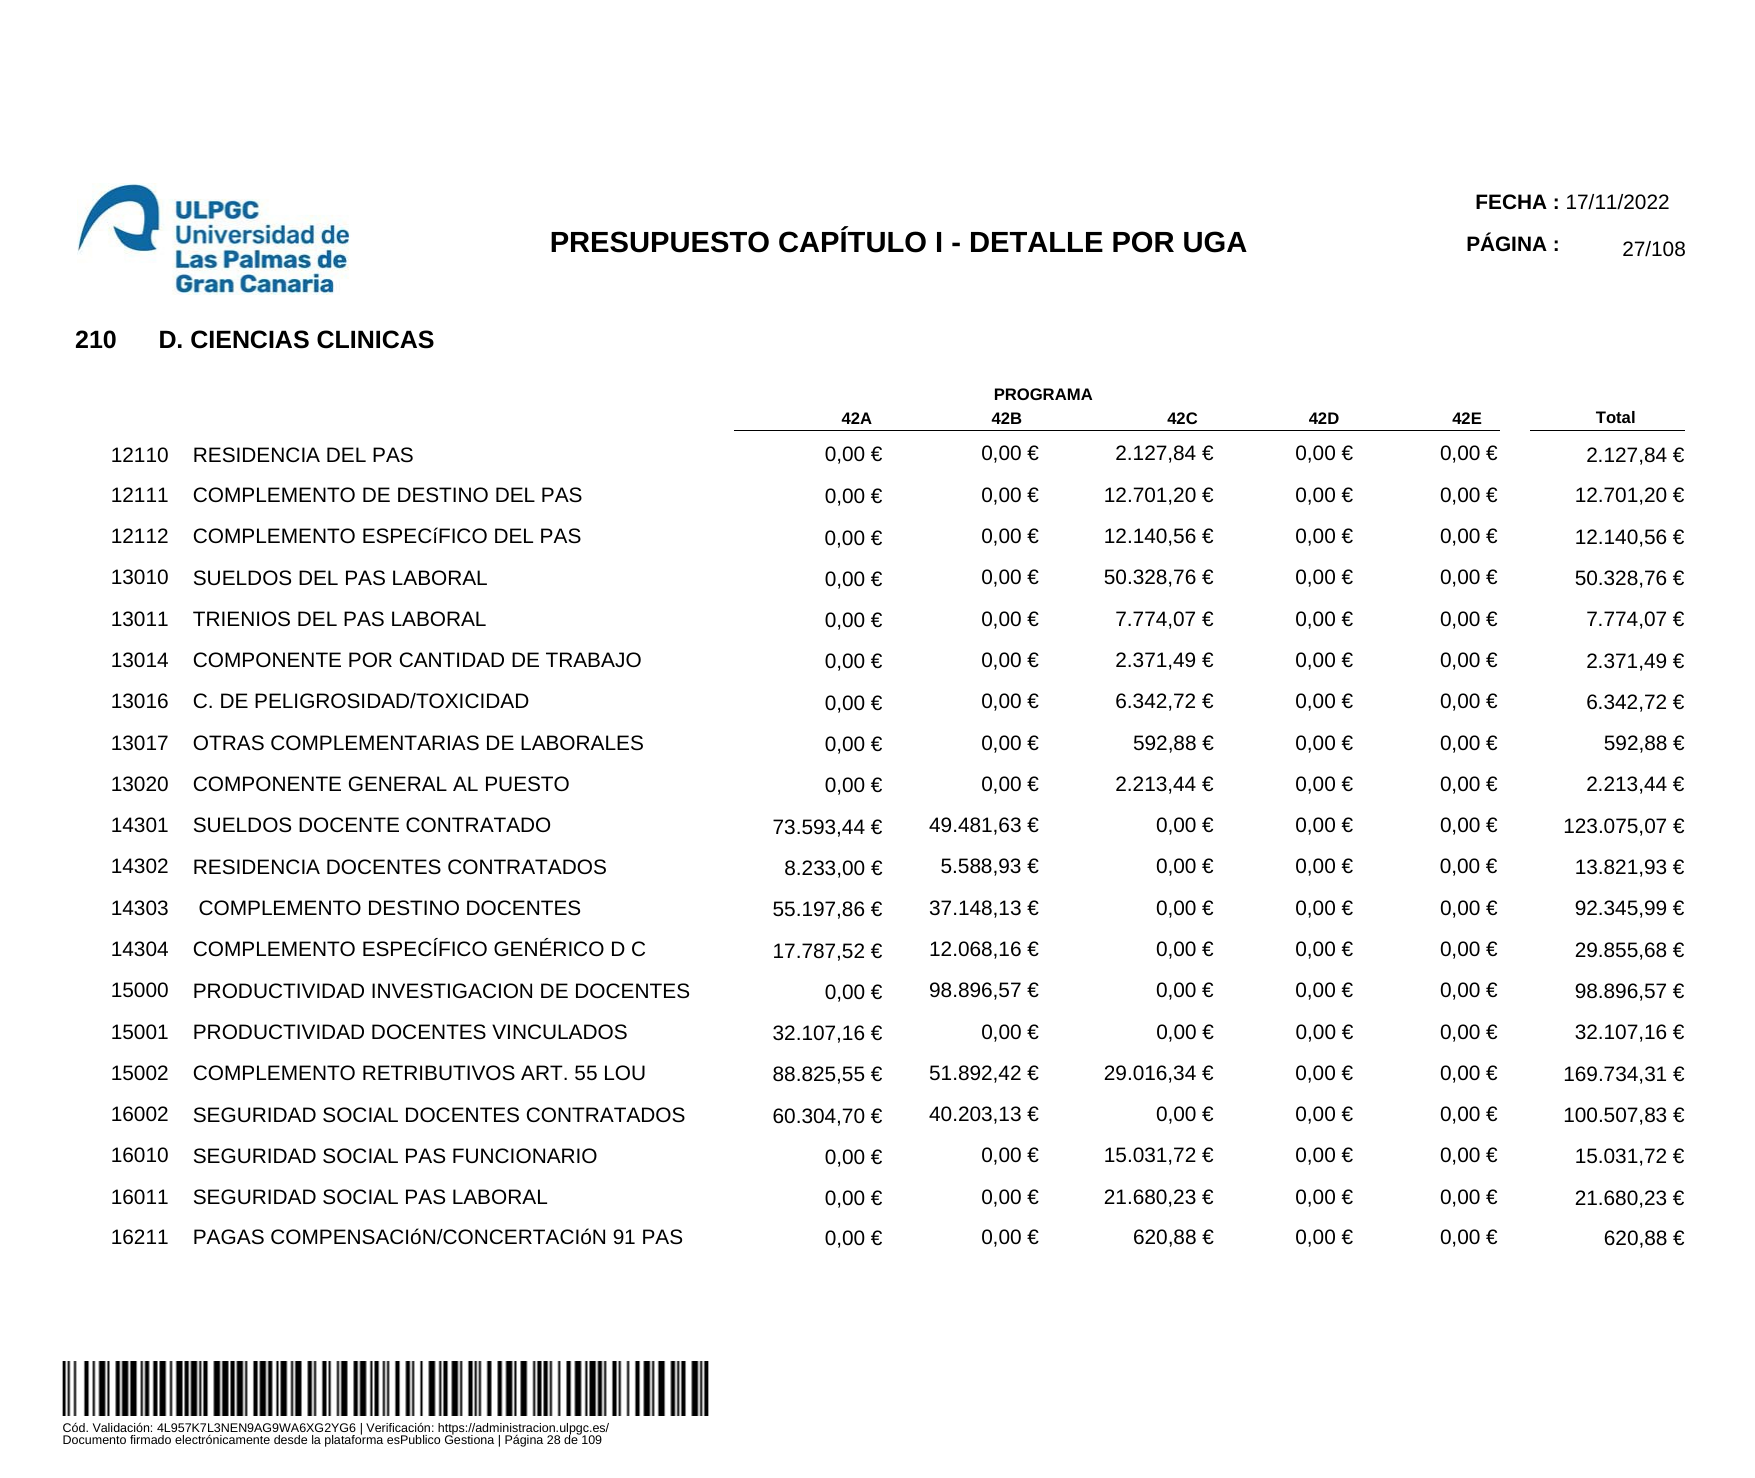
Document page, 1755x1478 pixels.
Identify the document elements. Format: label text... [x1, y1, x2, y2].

table_cell 12.068,16 € [906, 929, 1098, 971]
table_cell 0,00 € [734, 516, 906, 558]
table_cell 16002 [70, 1095, 187, 1136]
table_cell 0,00 € [1255, 723, 1397, 764]
table_cell [1500, 805, 1530, 847]
table_cell PAGAS COMPENSACIóN/CONCERTACIóN 91 PAS [187, 1219, 734, 1252]
table_cell COMPLEMENTO RETRIBUTIVOS ART. 55 LOU [187, 1053, 734, 1094]
table_cell 7.774,07 € [1530, 599, 1685, 640]
table_cell 0,00 € [1255, 1012, 1397, 1053]
table_cell [1500, 681, 1530, 723]
table_cell 12.701,20 € [1098, 475, 1254, 516]
table_cell 21.680,23 € [1530, 1177, 1685, 1218]
table_cell 0,00 € [906, 516, 1098, 558]
table_cell 12112 [70, 516, 187, 558]
table_cell 0,00 € [1255, 599, 1397, 640]
table_cell 15.031,72 € [1530, 1136, 1685, 1177]
table_cell 92.345,99 € [1530, 888, 1685, 929]
table_cell 88.825,55 € [734, 1053, 906, 1094]
table_cell 0,00 € [1098, 1095, 1254, 1136]
table_cell PRODUCTIVIDAD INVESTIGACION DE DOCENTES [187, 971, 734, 1012]
table_cell [1500, 599, 1530, 640]
table_cell SUELDOS DEL PAS LABORAL [187, 558, 734, 599]
table_cell 12110 [70, 430, 187, 475]
table_cell 0,00 € [1397, 475, 1500, 516]
table_cell 0,00 € [1255, 888, 1397, 929]
table_cell 17.787,52 € [734, 929, 906, 971]
table_cell 0,00 € [1397, 805, 1500, 847]
table_cell [70, 370, 187, 430]
table_cell TRIENIOS DEL PAS LABORAL [187, 599, 734, 640]
table_cell 55.197,86 € [734, 888, 906, 929]
table_cell 0,00 € [734, 475, 906, 516]
table_cell COMPLEMENTO ESPECíFICO DEL PAS [187, 516, 734, 558]
table_cell 32.107,16 € [734, 1012, 906, 1053]
table_cell [1500, 370, 1530, 430]
table_cell [1500, 1053, 1530, 1094]
table_cell 0,00 € [906, 1136, 1098, 1177]
table_cell 15001 [70, 1012, 187, 1053]
table_cell 0,00 € [1255, 431, 1397, 475]
table_cell 40.203,13 € [906, 1095, 1098, 1136]
table_cell 0,00 € [1397, 431, 1500, 475]
table_cell 15.031,72 € [1098, 1136, 1254, 1177]
table_cell [1500, 764, 1530, 805]
table_cell 73.593,44 € [734, 805, 906, 847]
table_cell 0,00 € [1255, 558, 1397, 599]
table_cell 2.371,49 € [1530, 640, 1685, 681]
table_cell 50.328,76 € [1530, 558, 1685, 599]
table_cell 0,00 € [1098, 847, 1254, 888]
table_cell 7.774,07 € [1098, 599, 1254, 640]
table_cell 0,00 € [734, 971, 906, 1012]
table_cell 2.127,84 € [1530, 431, 1685, 475]
table_cell [1500, 1012, 1530, 1053]
table_cell Total [1530, 370, 1685, 430]
table_cell [187, 370, 734, 430]
table_cell 0,00 € [1255, 929, 1397, 971]
table_header CIENCIAS CLINICAS [187, 326, 734, 369]
table_cell 0,00 € [906, 1219, 1098, 1252]
table_cell 0,00 € [906, 640, 1098, 681]
table_cell 0,00 € [1397, 1136, 1500, 1177]
table_cell 0,00 € [1255, 1136, 1397, 1177]
table_cell 0,00 € [1397, 971, 1500, 1012]
table_cell 60.304,70 € [734, 1095, 906, 1136]
table_cell 14301 [70, 805, 187, 847]
table_cell 0,00 € [1255, 1095, 1397, 1136]
table_cell SEGURIDAD SOCIAL PAS FUNCIONARIO [187, 1136, 734, 1177]
table_cell 620,88 € [1098, 1219, 1254, 1252]
table_cell [1500, 971, 1530, 1012]
table_cell 0,00 € [906, 558, 1098, 599]
table_cell 14302 [70, 847, 187, 888]
table_cell 0,00 € [734, 1219, 906, 1252]
table_cell 13017 [70, 723, 187, 764]
table_cell 0,00 € [1397, 1219, 1500, 1252]
table_cell 13011 [70, 599, 187, 640]
table_cell 0,00 € [906, 764, 1098, 805]
table_cell 169.734,31 € [1530, 1053, 1685, 1094]
table_cell 16010 [70, 1136, 187, 1177]
table_cell COMPONENTE GENERAL AL PUESTO [187, 764, 734, 805]
table_cell 42D [1255, 370, 1397, 430]
table_cell [1500, 430, 1530, 475]
table_cell 0,00 € [1255, 847, 1397, 888]
table_cell 51.892,42 € [906, 1053, 1098, 1094]
table_cell [1500, 640, 1530, 681]
table_cell 0,00 € [734, 558, 906, 599]
table_cell 13020 [70, 764, 187, 805]
table_cell 29.016,34 € [1098, 1053, 1254, 1094]
table_cell 0,00 € [1397, 723, 1500, 764]
table_cell 0,00 € [1255, 1053, 1397, 1094]
table_cell [1500, 475, 1530, 516]
table_cell 42A [734, 370, 906, 430]
table_cell 0,00 € [734, 681, 906, 723]
table_cell 0,00 € [1397, 888, 1500, 929]
table_cell 2.213,44 € [1530, 764, 1685, 805]
table_cell 21.680,23 € [1098, 1177, 1254, 1218]
table_cell 0,00 € [734, 431, 906, 475]
table_cell 12.140,56 € [1530, 516, 1685, 558]
table_cell 0,00 € [1255, 971, 1397, 1012]
table_cell 0,00 € [1397, 1095, 1500, 1136]
table_cell 8.233,00 € [734, 847, 906, 888]
table_cell 0,00 € [1255, 764, 1397, 805]
table_cell 15000 [70, 971, 187, 1012]
table_cell [1500, 723, 1530, 764]
table_cell [1500, 1177, 1530, 1218]
table_cell SUELDOS DOCENTE CONTRATADO [187, 805, 734, 847]
table_cell 13010 [70, 558, 187, 599]
table_cell 0,00 € [1255, 516, 1397, 558]
table_cell 0,00 € [1255, 1219, 1397, 1252]
table_cell 16011 [70, 1177, 187, 1218]
table_cell 0,00 € [1397, 1177, 1500, 1218]
table_cell 0,00 € [1255, 805, 1397, 847]
table_cell 0,00 € [1397, 640, 1500, 681]
table_cell 12.140,56 € [1098, 516, 1254, 558]
table_cell COMPLEMENTO ESPECÍFICO GENÉRICO D C [187, 929, 734, 971]
table_cell 13.821,93 € [1530, 847, 1685, 888]
table_cell PRODUCTIVIDAD DOCENTES VINCULADOS [187, 1012, 734, 1053]
table_cell 32.107,16 € [1530, 1012, 1685, 1053]
table_cell 37.148,13 € [906, 888, 1098, 929]
table_cell 50.328,76 € [1098, 558, 1254, 599]
table_cell 0,00 € [1397, 764, 1500, 805]
table_cell 14304 [70, 929, 187, 971]
table_cell 0,00 € [734, 723, 906, 764]
table_cell 42C [1098, 370, 1254, 430]
table_cell 0,00 € [734, 640, 906, 681]
table_cell 6.342,72 € [1098, 681, 1254, 723]
table_cell [1500, 1136, 1530, 1177]
table_cell SEGURIDAD SOCIAL PAS LABORAL [187, 1177, 734, 1218]
table_cell 42E [1397, 370, 1500, 430]
table_cell 0,00 € [1098, 805, 1254, 847]
table_cell 0,00 € [734, 1136, 906, 1177]
table_cell COMPLEMENTO DE DESTINO DEL PAS [187, 475, 734, 516]
table_cell 0,00 € [1098, 929, 1254, 971]
table_cell 0,00 € [906, 723, 1098, 764]
table_cell 0,00 € [1397, 681, 1500, 723]
table_cell 0,00 € [1397, 558, 1500, 599]
table_cell 29.855,68 € [1530, 929, 1685, 971]
table_cell 0,00 € [1255, 640, 1397, 681]
table_cell COMPONENTE POR CANTIDAD DE TRABAJO [187, 640, 734, 681]
table_cell 0,00 € [734, 764, 906, 805]
table_cell RESIDENCIA DEL PAS [187, 430, 734, 475]
table_cell 49.481,63 € [906, 805, 1098, 847]
table_cell 0,00 € [1397, 1053, 1500, 1094]
table_cell 0,00 € [906, 475, 1098, 516]
table_cell 0,00 € [1255, 681, 1397, 723]
table_cell 5.588,93 € [906, 847, 1098, 888]
table_cell [1500, 1219, 1530, 1252]
table_cell 0,00 € [906, 1012, 1098, 1053]
table_cell 100.507,83 € [1530, 1095, 1685, 1136]
table_cell 2.127,84 € [1098, 431, 1254, 475]
table_cell 6.342,72 € [1530, 681, 1685, 723]
table_cell 13016 [70, 681, 187, 723]
table_cell PROGRAMA 42B [906, 370, 1098, 430]
table_cell [1500, 1095, 1530, 1136]
table_cell 592,88 € [1098, 723, 1254, 764]
table_cell 15002 [70, 1053, 187, 1094]
table_cell [1500, 516, 1530, 558]
table_cell 0,00 € [1397, 1012, 1500, 1053]
table_cell [1500, 847, 1530, 888]
table_cell COMPLEMENTO DESTINO DOCENTES [187, 888, 734, 929]
table_cell 16211 [70, 1219, 187, 1252]
table_cell 98.896,57 € [1530, 971, 1685, 1012]
table_cell 0,00 € [734, 599, 906, 640]
table_cell [1500, 888, 1530, 929]
table_header [734, 326, 1685, 369]
table_cell 0,00 € [1397, 847, 1500, 888]
table_cell [1500, 929, 1530, 971]
table_cell 98.896,57 € [906, 971, 1098, 1012]
table_cell 12111 [70, 475, 187, 516]
table_cell 2.213,44 € [1098, 764, 1254, 805]
table_cell RESIDENCIA DOCENTES CONTRATADOS [187, 847, 734, 888]
table_cell 0,00 € [1255, 475, 1397, 516]
table_cell C. DE PELIGROSIDAD/TOXICIDAD [187, 681, 734, 723]
table_cell SEGURIDAD SOCIAL DOCENTES CONTRATADOS [187, 1095, 734, 1136]
table_cell 123.075,07 € [1530, 805, 1685, 847]
table_cell 14303 [70, 888, 187, 929]
table_header 210 D. [70, 326, 187, 369]
table_cell 13014 [70, 640, 187, 681]
table_cell 0,00 € [1255, 1177, 1397, 1218]
table_cell 0,00 € [1098, 1012, 1254, 1053]
table_cell 2.371,49 € [1098, 640, 1254, 681]
table_cell OTRAS COMPLEMENTARIAS DE LABORALES [187, 723, 734, 764]
table_cell 0,00 € [1098, 971, 1254, 1012]
table_cell 0,00 € [1397, 516, 1500, 558]
table_cell 620,88 € [1530, 1219, 1685, 1252]
table_cell 0,00 € [734, 1177, 906, 1218]
table_cell 0,00 € [906, 599, 1098, 640]
table_cell 592,88 € [1530, 723, 1685, 764]
table_cell 0,00 € [1397, 599, 1500, 640]
table_cell 0,00 € [906, 681, 1098, 723]
table_cell 0,00 € [906, 1177, 1098, 1218]
table_cell 0,00 € [1397, 929, 1500, 971]
table_cell 0,00 € [906, 431, 1098, 475]
table_cell 12.701,20 € [1530, 475, 1685, 516]
table_cell [1500, 558, 1530, 599]
table_cell 0,00 € [1098, 888, 1254, 929]
